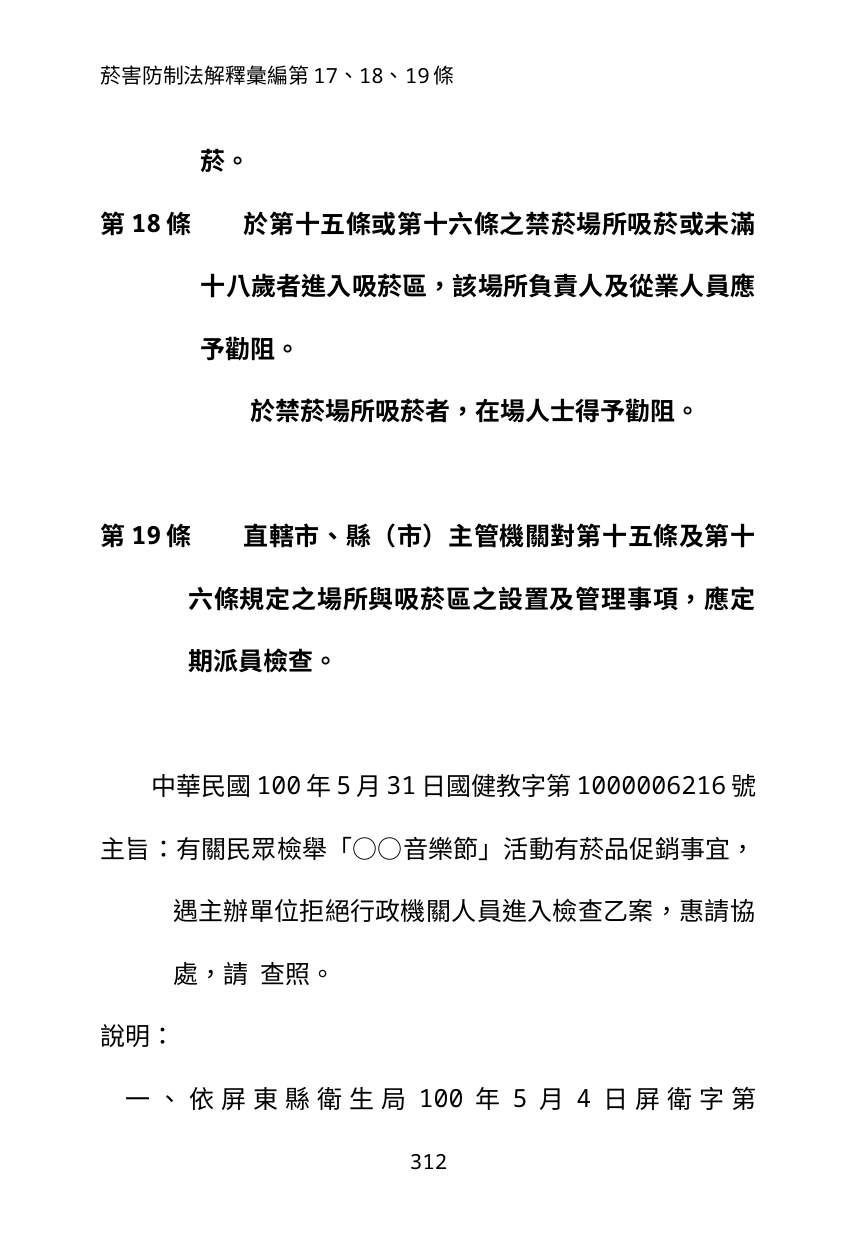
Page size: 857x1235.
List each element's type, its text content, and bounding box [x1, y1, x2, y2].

list 中華民國100年5月31日國健教字第1000006216號 [100, 743, 756, 806]
list 說明： [100, 993, 756, 1056]
list 第19條 直轄市、縣（市）主管機關對第十五條及第十六條規定之場所與吸菸區之設置及管理事項，應定期派員檢查。 [100, 493, 756, 681]
list 於禁菸場所吸菸者，在場人士得予勸阻。 [200, 368, 756, 431]
list 菸。 [200, 118, 756, 181]
list 主旨：有關民眾檢舉「○○音樂節」活動有菸品促銷事宜，遇主辦單位拒絕行政機關人員進入檢查乙案，惠請協處，請 查照。 [100, 806, 756, 993]
list 一、依屏東縣衛生局100年5月4日屏衛字第 [125, 1056, 756, 1118]
list 第18條 於第十五條或第十六條之禁菸場所吸菸或未滿十八歲者進入吸菸區，該場所負責人及從業人員應予勸阻。 [100, 181, 756, 368]
